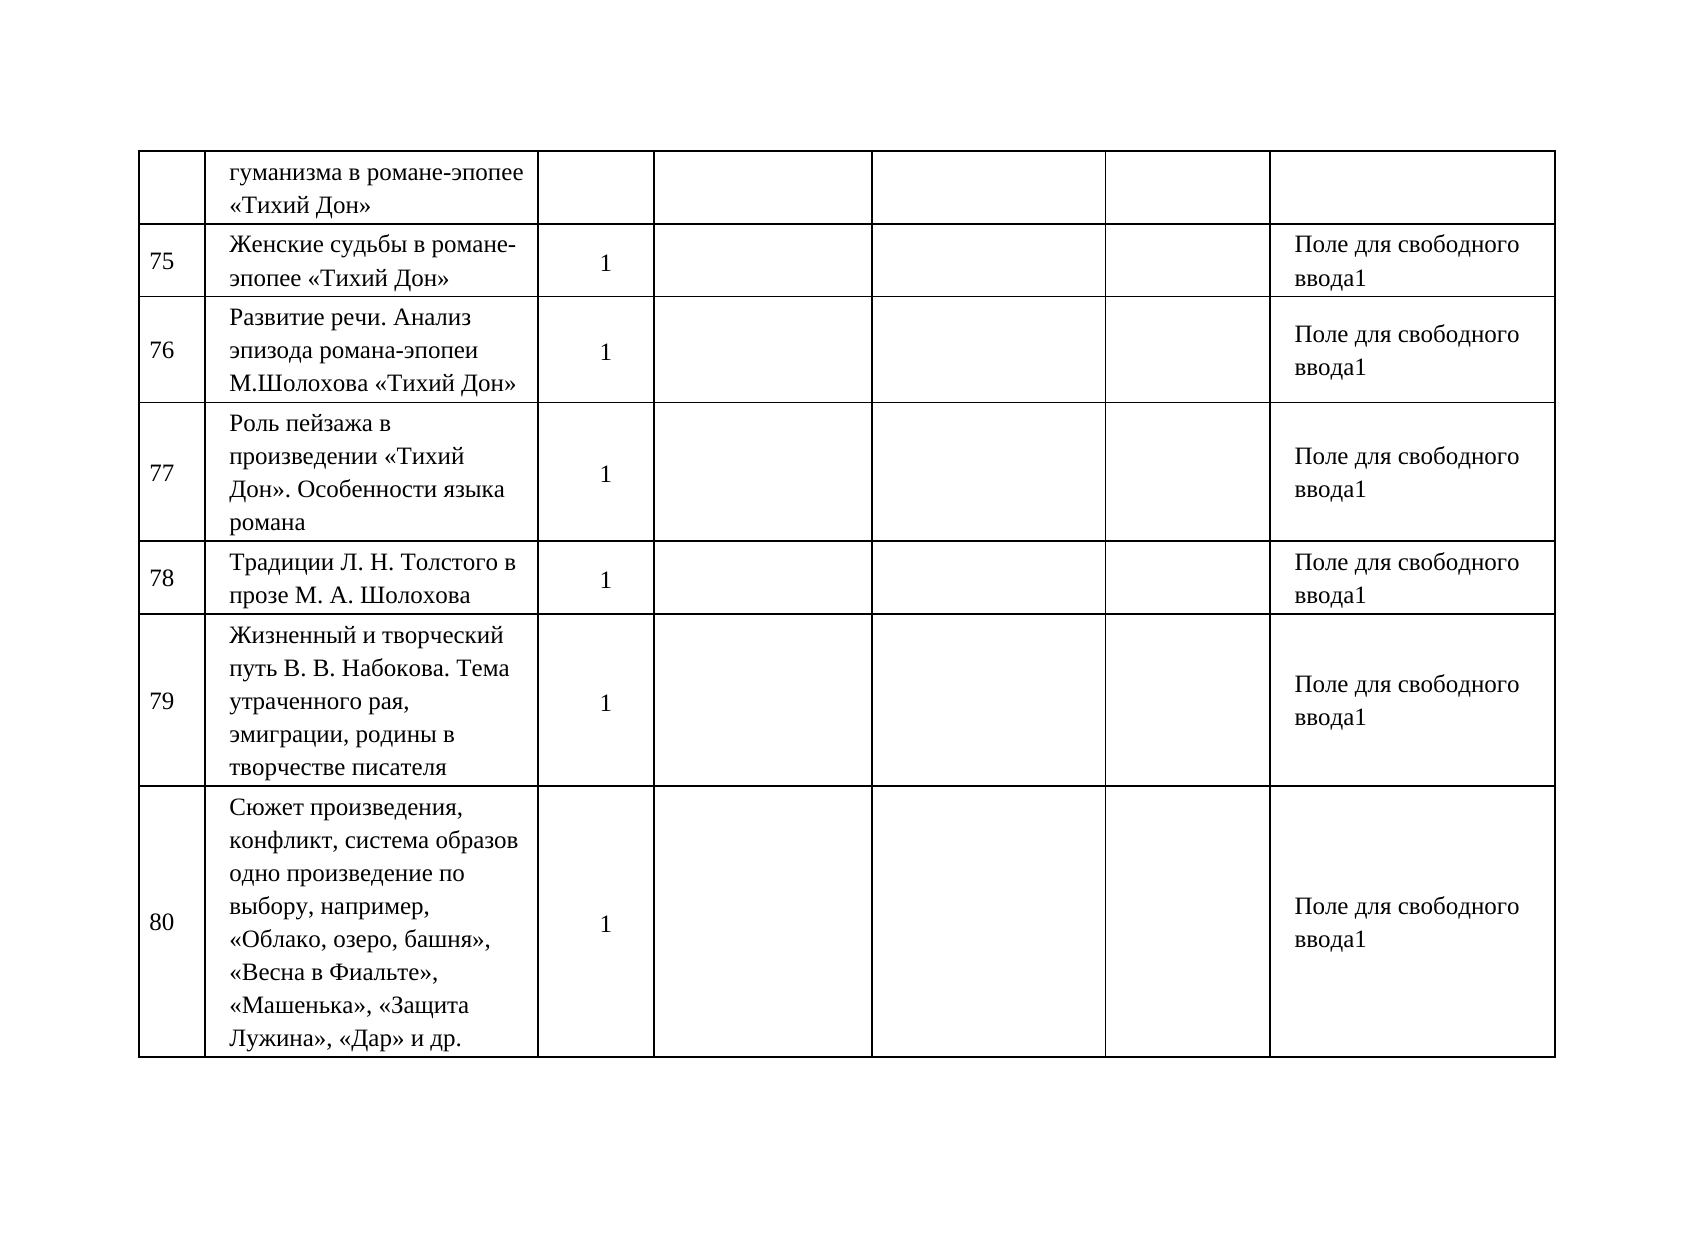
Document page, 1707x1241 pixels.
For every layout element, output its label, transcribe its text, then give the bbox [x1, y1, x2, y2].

table_cell [1106, 787, 1269, 1056]
table_cell Поле для свободного ввода1 [1271, 403, 1554, 540]
table_cell 1 [539, 615, 653, 785]
table_cell 1 [539, 787, 653, 1056]
table_cell [1106, 542, 1269, 613]
table_cell [1106, 152, 1269, 223]
table_cell [655, 615, 871, 785]
table_cell 1 [539, 403, 653, 540]
table_cell [873, 787, 1105, 1056]
table_cell 1 [539, 225, 653, 296]
table_cell 80 [140, 787, 204, 1056]
table_cell [1106, 297, 1269, 401]
table_cell [873, 542, 1105, 613]
table_cell [873, 297, 1105, 401]
table_cell 75 [140, 225, 204, 296]
table_cell 79 [140, 615, 204, 785]
table_cell [655, 403, 871, 540]
table_cell [539, 152, 653, 223]
table_cell Сюжет произведения, конфликт, система образов одно произведение по выбору, например, «Облако, озеро, башня», «Весна в Фиальте», «Машенька», «Защита Лужина», «Дар» и др. [206, 787, 537, 1056]
table_cell [655, 787, 871, 1056]
table_cell Поле для свободного ввода1 [1271, 615, 1554, 785]
table_cell Поле для свободного ввода1 [1271, 225, 1554, 296]
table_cell Поле для свободного ввода1 [1271, 297, 1554, 401]
table_cell [1271, 152, 1554, 223]
table_cell 78 [140, 542, 204, 613]
table_cell гуманизма в романе-эпопее «Тихий Дон» [206, 152, 537, 223]
table_cell Женские судьбы в романе-эпопее «Тихий Дон» [206, 225, 537, 296]
table_cell [1106, 403, 1269, 540]
table_cell 77 [140, 403, 204, 540]
table_cell 76 [140, 297, 204, 401]
table_cell [655, 542, 871, 613]
table_cell [873, 615, 1105, 785]
table_cell [873, 403, 1105, 540]
table_cell Традиции Л. Н. Толстого в прозе М. А. Шолохова [206, 542, 537, 613]
table_cell [655, 297, 871, 401]
table_cell [655, 152, 871, 223]
table_cell [655, 225, 871, 296]
table_cell [1106, 615, 1269, 785]
table_cell Жизненный и творческий путь В. В. Набокова. Тема утраченного рая, эмиграции, родины в творчестве писателя [206, 615, 537, 785]
table_cell Развитие речи. Анализ эпизода романа-эпопеи М.Шолохова «Тихий Дон» [206, 297, 537, 401]
table_cell [873, 152, 1105, 223]
table_cell 1 [539, 542, 653, 613]
table_cell Поле для свободного ввода1 [1271, 787, 1554, 1056]
table_cell [140, 152, 204, 223]
table_cell 1 [539, 297, 653, 401]
table_cell Роль пейзажа в произведении «Тихий Дон». Особенности языка романа [206, 403, 537, 540]
table_cell [1106, 225, 1269, 296]
table_cell Поле для свободного ввода1 [1271, 542, 1554, 613]
table_cell [873, 225, 1105, 296]
